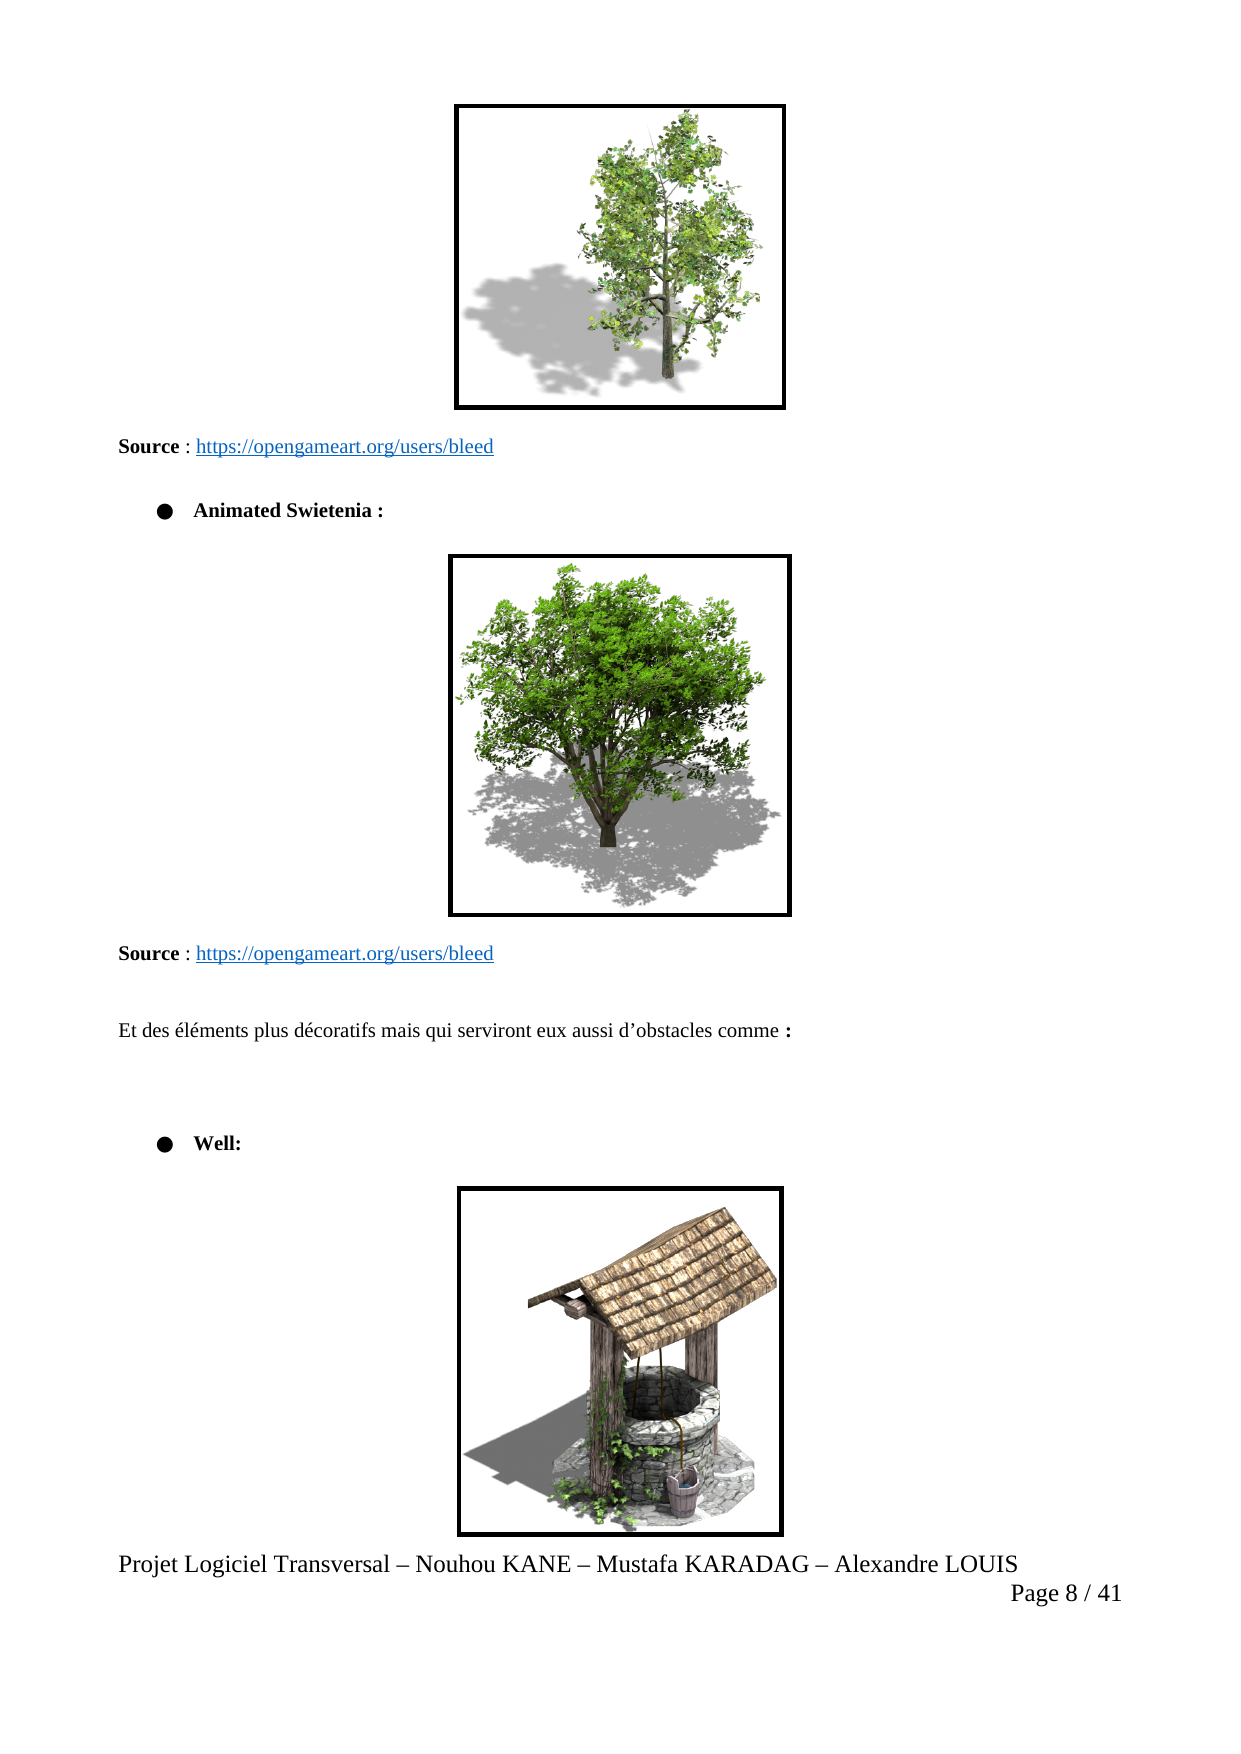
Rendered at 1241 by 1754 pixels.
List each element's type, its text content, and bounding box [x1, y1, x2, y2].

text Et des éléments plus décoratifs mais qui serviront eux aussi d’obstacles comme : [118, 1018, 1122, 1042]
list Well: [156, 1119, 1122, 1162]
text Source : https://opengameart.org/users/bleed [118, 434, 1122, 458]
text Source : https://opengameart.org/users/bleed [118, 941, 1122, 965]
list Animated Swietenia : [156, 487, 1122, 529]
